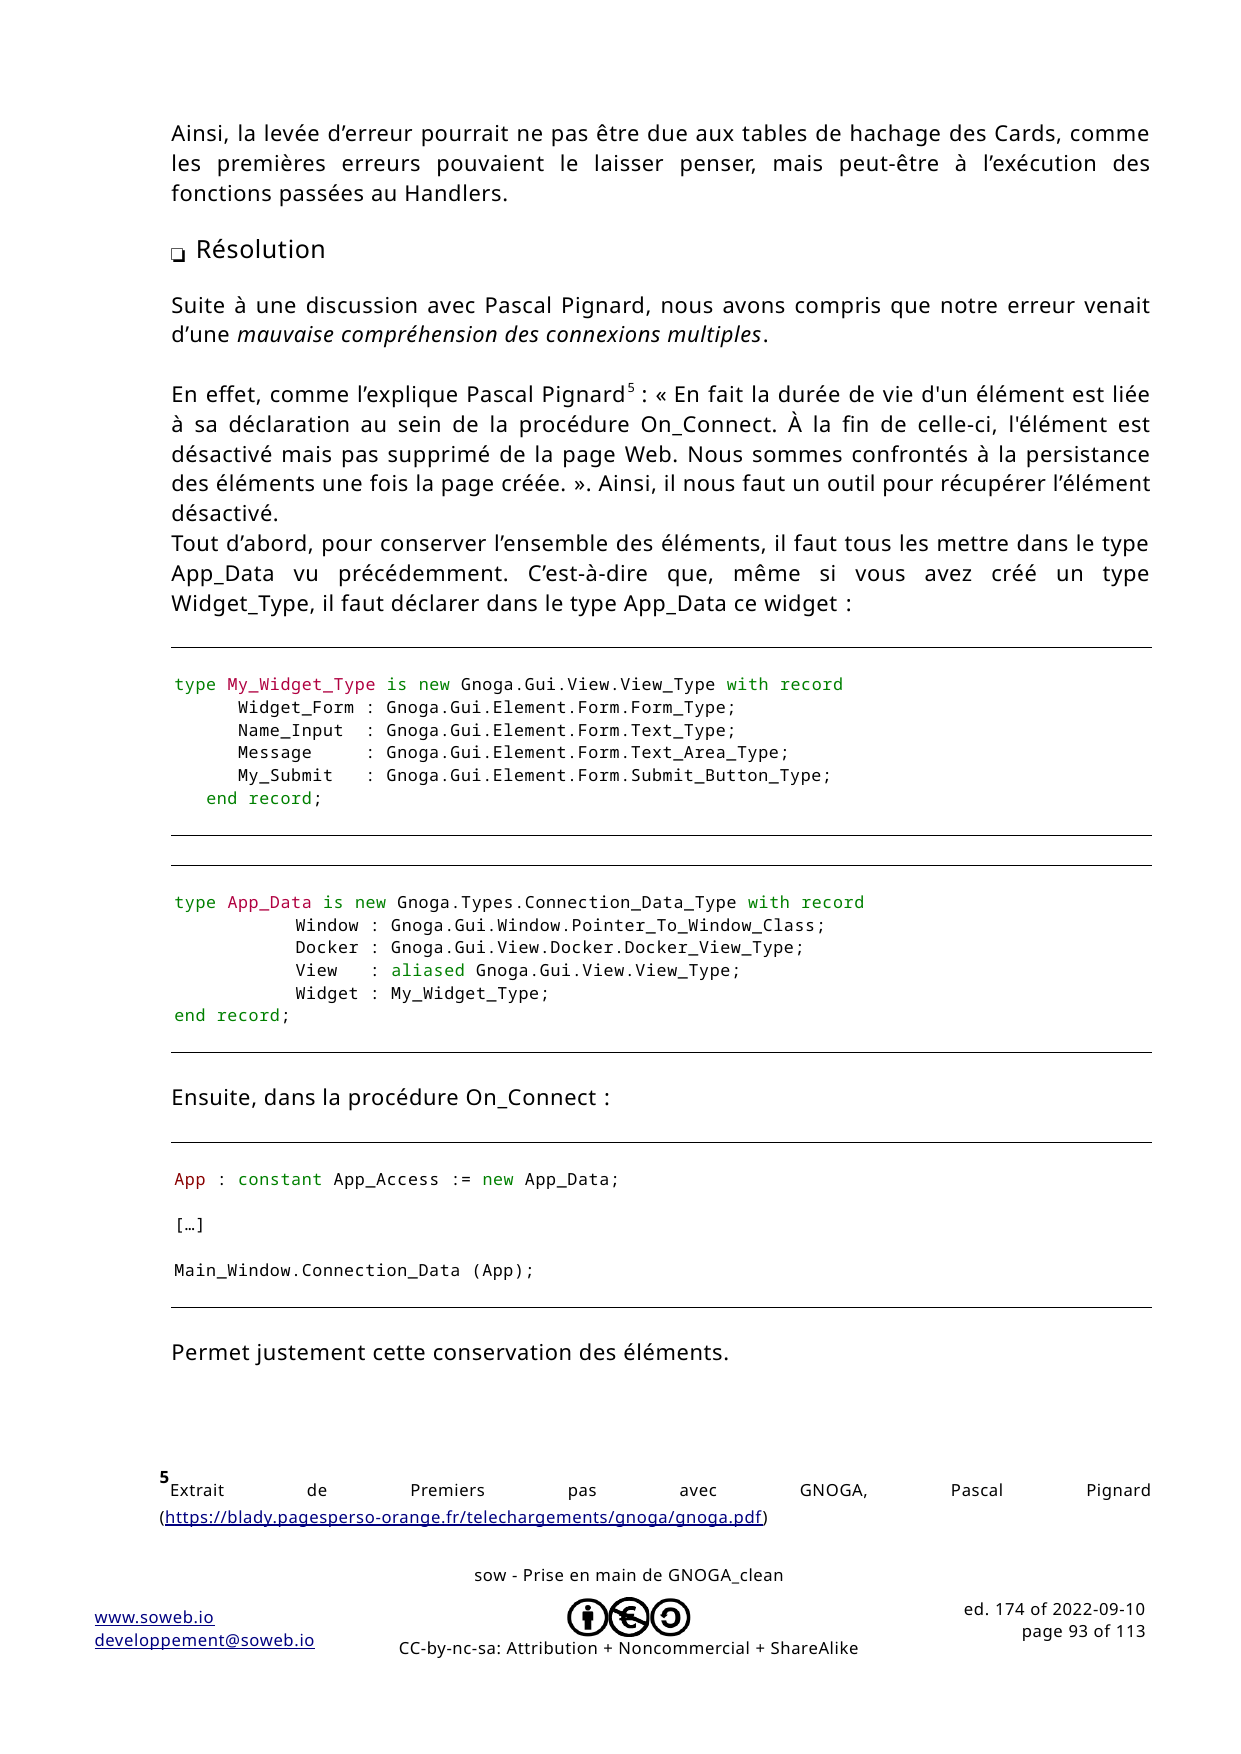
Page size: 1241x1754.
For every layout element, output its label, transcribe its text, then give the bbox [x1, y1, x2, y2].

text Tout d’abord, pour conserver l’ensemble des éléments, il faut tous les mettre dans le type App_Data vu précédemment. C’est-à-dire que, même si vous avez créé un type Widget_Type, il faut déclarer dans le type App_Data ce widget : [171, 528, 1152, 617]
list Widget_Form : Gnoga.Gui.Element.Form.Form_Type; [171, 693, 1152, 715]
text Suite à une discussion avec Pascal Pignard, nous avons compris que notre erreur venait d’une mauvaise compréhension des connexions multiples. [171, 290, 1152, 349]
list App : constant App_Access := new App_Data; [171, 1143, 1152, 1187]
text Permet justement cette conservation des éléments. [171, 1337, 1152, 1366]
text En effet, comme l’explique Pascal Pignard : « En fait la durée de vie d'un élément est liée à sa déclaration au sein de la procédure On_Connect. À la fin de celle-ci, l'élément est désactivé mais pas supprimé de la page Web. Nous sommes confrontés à la persistance des éléments une fois la page créée. ». Ainsi, il nous faut un outil pour récupérer l’élément désactivé. [171, 379, 1152, 528]
text Ainsi, la levée d’erreur pourrait ne pas être due aux tables de hachage des Cards, comme les premières erreurs pouvaient le laisser penser, mais peut-être à l’exécution des fonctions passées au Handlers. [171, 118, 1152, 208]
list end record; [171, 1001, 1152, 1052]
list end record; [171, 783, 1152, 835]
list Name_Input : Gnoga.Gui.Element.Form.Text_Type; [171, 715, 1152, 738]
list type My_Widget_Type is new Gnoga.Gui.View.View_Type with record [171, 648, 1152, 693]
list […] [171, 1187, 1152, 1233]
list Docker : Gnoga.Gui.View.Docker.Docker_View_Type; [171, 933, 1152, 956]
picture [566, 1597, 691, 1637]
subtitle Résolution [171, 231, 1152, 278]
text Extrait de Premiers pas avec GNOGA, Pascal Pignard (https://blady.pagesperso-orange.fr/telechargements/gnoga/gnoga.pdf) [159, 1466, 1152, 1528]
list Message : Gnoga.Gui.Element.Form.Text_Area_Type; [171, 738, 1152, 761]
list Main_Window.Connection_Data (App); [171, 1233, 1152, 1307]
list View : aliased Gnoga.Gui.View.View_Type; Widget : My_Widget_Type; [171, 956, 1152, 1001]
list Window : Gnoga.Gui.Window.Pointer_To_Window_Class; [171, 910, 1152, 933]
list My_Submit : Gnoga.Gui.Element.Form.Submit_Button_Type; [171, 761, 1152, 783]
list type App_Data is new Gnoga.Types.Connection_Data_Type with record [171, 887, 1152, 910]
text Ensuite, dans la procédure On_Connect : [171, 1082, 1152, 1112]
